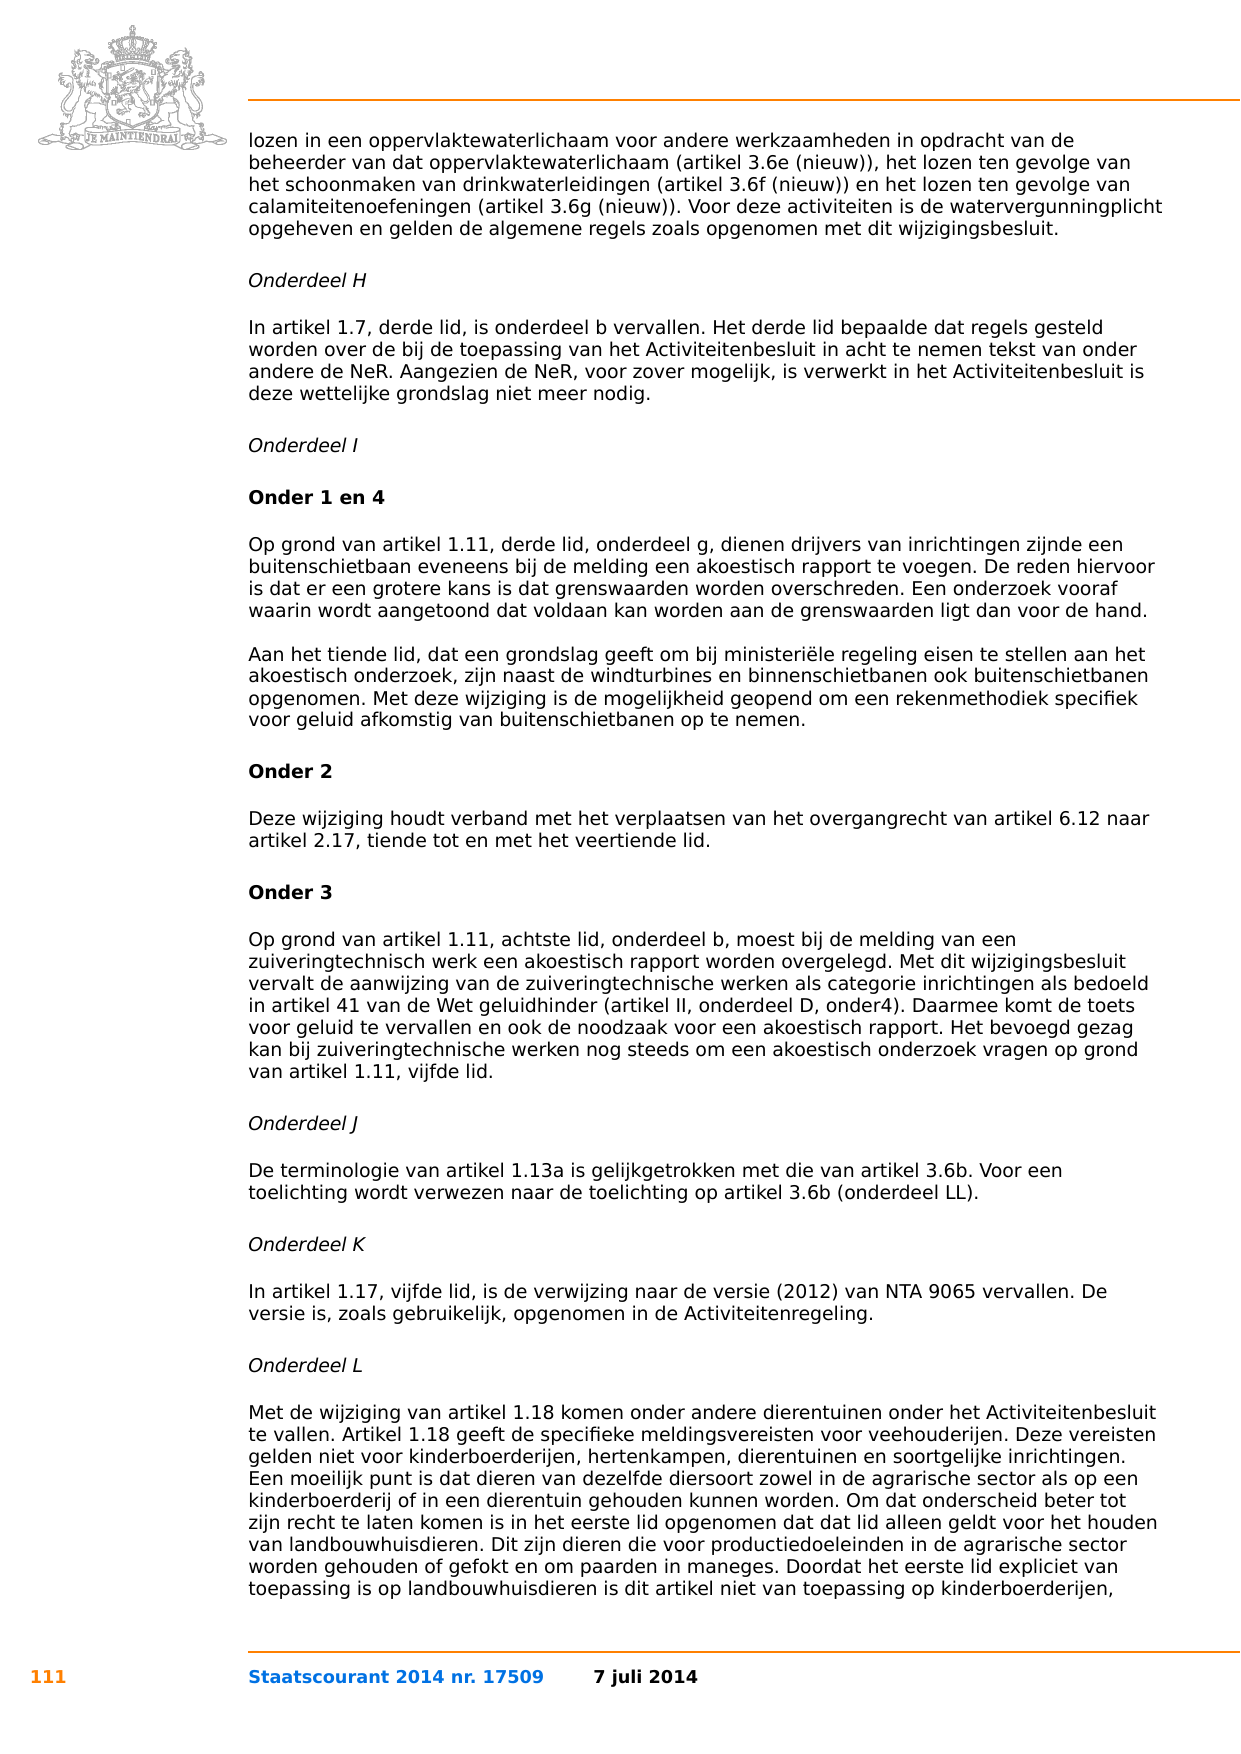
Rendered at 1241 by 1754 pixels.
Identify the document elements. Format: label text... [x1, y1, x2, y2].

subtitle Onderdeel H [248, 270, 1163, 292]
subtitle Onder 3 [248, 882, 1163, 904]
text Deze wijziging houdt verband met het verplaatsen van het overgangrecht van artikel 6.12 naar artikel 2.17, tiende tot en met het veertiende lid. [248, 808, 1163, 852]
text Op grond van artikel 1.11, achtste lid, onderdeel b, moest bij de melding van een zuiveringtechnisch werk een akoestisch rapport worden overgelegd. Met dit wijzigingsbesluit vervalt de aanwijzing van de zuiveringtechnische werken als categorie inrichtingen als bedoeld in artikel 41 van de Wet geluidhinder (artikel II, onderdeel D, onder4). Daarmee komt de toets voor geluid te vervallen en ook de noodzaak voor een akoestisch rapport. Het bevoegd gezag kan bij zuiveringtechnische werken nog steeds om een akoestisch onderzoek vragen op grond van artikel 1.11, vijfde lid. [248, 929, 1163, 1083]
text In artikel 1.7, derde lid, is onderdeel b vervallen. Het derde lid bepaalde dat regels gesteld worden over de bij de toepassing van het Activiteitenbesluit in acht te nemen tekst van onder andere de NeR. Aangezien de NeR, voor zover mogelijk, is verwerkt in het Activiteitenbesluit is deze wettelijke grondslag niet meer nodig. [248, 317, 1163, 405]
picture [38, 25, 227, 150]
subtitle Onder 2 [248, 761, 1163, 783]
text lozen in een oppervlaktewaterlichaam voor andere werkzaamheden in opdracht van de beheerder van dat oppervlaktewaterlichaam (artikel 3.6e (nieuw)), het lozen ten gevolge van het schoonmaken van drinkwaterleidingen (artikel 3.6f (nieuw)) en het lozen ten gevolge van calamiteitenoefeningen (artikel 3.6g (nieuw)). Voor deze activiteiten is de watervergunningplicht opgeheven en gelden de algemene regels zoals opgenomen met dit wijzigingsbesluit. [248, 130, 1163, 240]
text Met de wijziging van artikel 1.18 komen onder andere dierentuinen onder het Activiteitenbesluit te vallen. Artikel 1.18 geeft de specifieke meldingsvereisten voor veehouderijen. Deze vereisten gelden niet voor kinderboerderijen, hertenkampen, dierentuinen en soortgelijke inrichtingen. Een moeilijk punt is dat dieren van dezelfde diersoort zowel in de agrarische sector als op een kinderboerderij of in een dierentuin gehouden kunnen worden. Om dat onderscheid beter tot zijn recht te laten komen is in het eerste lid opgenomen dat dat lid alleen geldt voor het houden van landbouwhuisdieren. Dit zijn dieren die voor productiedoeleinden in de agrarische sector worden gehouden of gefokt en om paarden in maneges. Doordat het eerste lid expliciet van toepassing is op landbouwhuisdieren is dit artikel niet van toepassing op kinderboerderijen, [248, 1402, 1163, 1600]
text In artikel 1.17, vijfde lid, is de verwijzing naar de versie (2012) van NTA 9065 vervallen. De versie is, zoals gebruikelijk, opgenomen in de Activiteitenregeling. [248, 1281, 1163, 1325]
subtitle Onderdeel I [248, 435, 1163, 457]
subtitle Onderdeel J [248, 1113, 1163, 1135]
subtitle Onderdeel K [248, 1234, 1163, 1256]
text Op grond van artikel 1.11, derde lid, onderdeel g, dienen drijvers van inrichtingen zijnde een buitenschietbaan eveneens bij de melding een akoestisch rapport te voegen. De reden hiervoor is dat er een grotere kans is dat grenswaarden worden overschreden. Een onderzoek vooraf waarin wordt aangetoond dat voldaan kan worden aan de grenswaarden ligt dan voor de hand. [248, 534, 1163, 622]
text De terminologie van artikel 1.13a is gelijkgetrokken met die van artikel 3.6b. Voor een toelichting wordt verwezen naar de toelichting op artikel 3.6b (onderdeel LL). [248, 1160, 1163, 1204]
subtitle Onder 1 en 4 [248, 487, 1163, 509]
text Aan het tiende lid, dat een grondslag geeft om bij ministeriële regeling eisen te stellen aan het akoestisch onderzoek, zijn naast de windturbines en binnenschietbanen ook buitenschietbanen opgenomen. Met deze wijziging is de mogelijkheid geopend om een rekenmethodiek specifiek voor geluid afkomstig van buitenschietbanen op te nemen. [248, 643, 1163, 731]
subtitle Onderdeel L [248, 1355, 1163, 1377]
